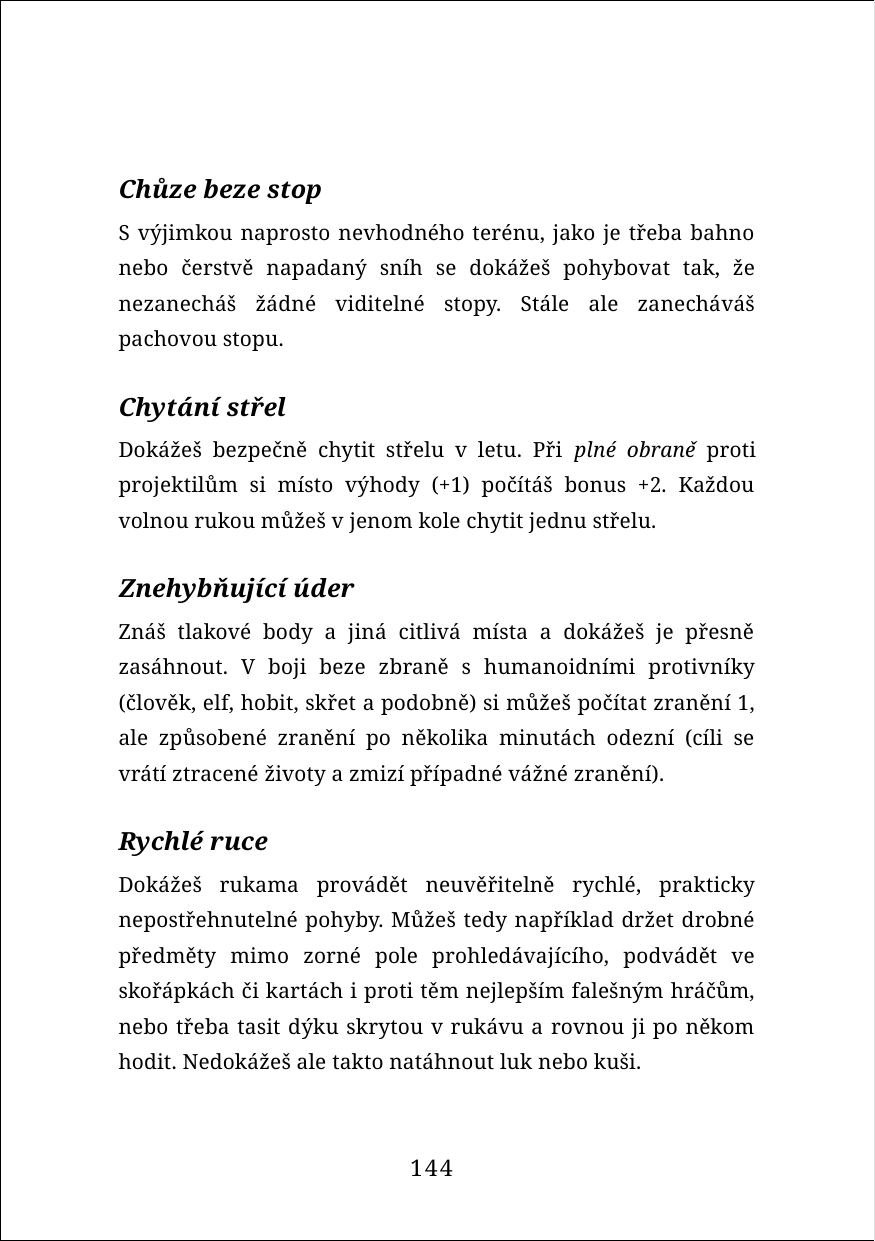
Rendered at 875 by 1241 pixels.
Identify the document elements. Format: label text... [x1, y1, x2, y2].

subtitle Znehybňující úder [118, 571, 756, 605]
subtitle Rychlé ruce [118, 824, 756, 858]
text S výjimkou naprosto nevhodného terénu, jako je třeba bahno nebo čerstvě napadaný sníh se dokážeš pohybovat tak, že nezanecháš žádné viditelné stopy. Stále ale zanecháváš pachovou stopu. [118, 218, 756, 353]
text Dokážeš rukama provádět neuvěřitelně rychlé, prakticky nepostřehnutelné pohyby. Můžeš tedy například držet drobné předměty mimo zorné pole prohledávajícího, podvádět ve skořápkách či kartách i proti těm nejlepším falešným hráčům, nebo třeba tasit dýku skrytou v rukávu a rovnou ji po někom hodit. Nedokážeš ale takto natáhnout luk nebo kuši. [118, 870, 756, 1076]
text Dokážeš bezpečně chytit střelu v letu. Při plné obraně proti projektilům si místo výhody (+1) počítáš bonus +2. Každou volnou rukou můžeš v jenom kole chytit jednu střelu. [118, 435, 756, 534]
text Znáš tlakové body a jiná citlivá místa a dokážeš je přesně zasáhnout. V boji beze zbraně s humanoidními protivníky (člověk, elf, hobit, skřet a podobně) si můžeš počítat zranění 1, ale způsobené zranění po několika minutách odezní (cíli se vrátí ztracené životy a zmizí případné vážné zranění). [118, 617, 756, 787]
subtitle Chůze beze stop [118, 172, 756, 206]
subtitle Chytání střel [118, 389, 756, 423]
